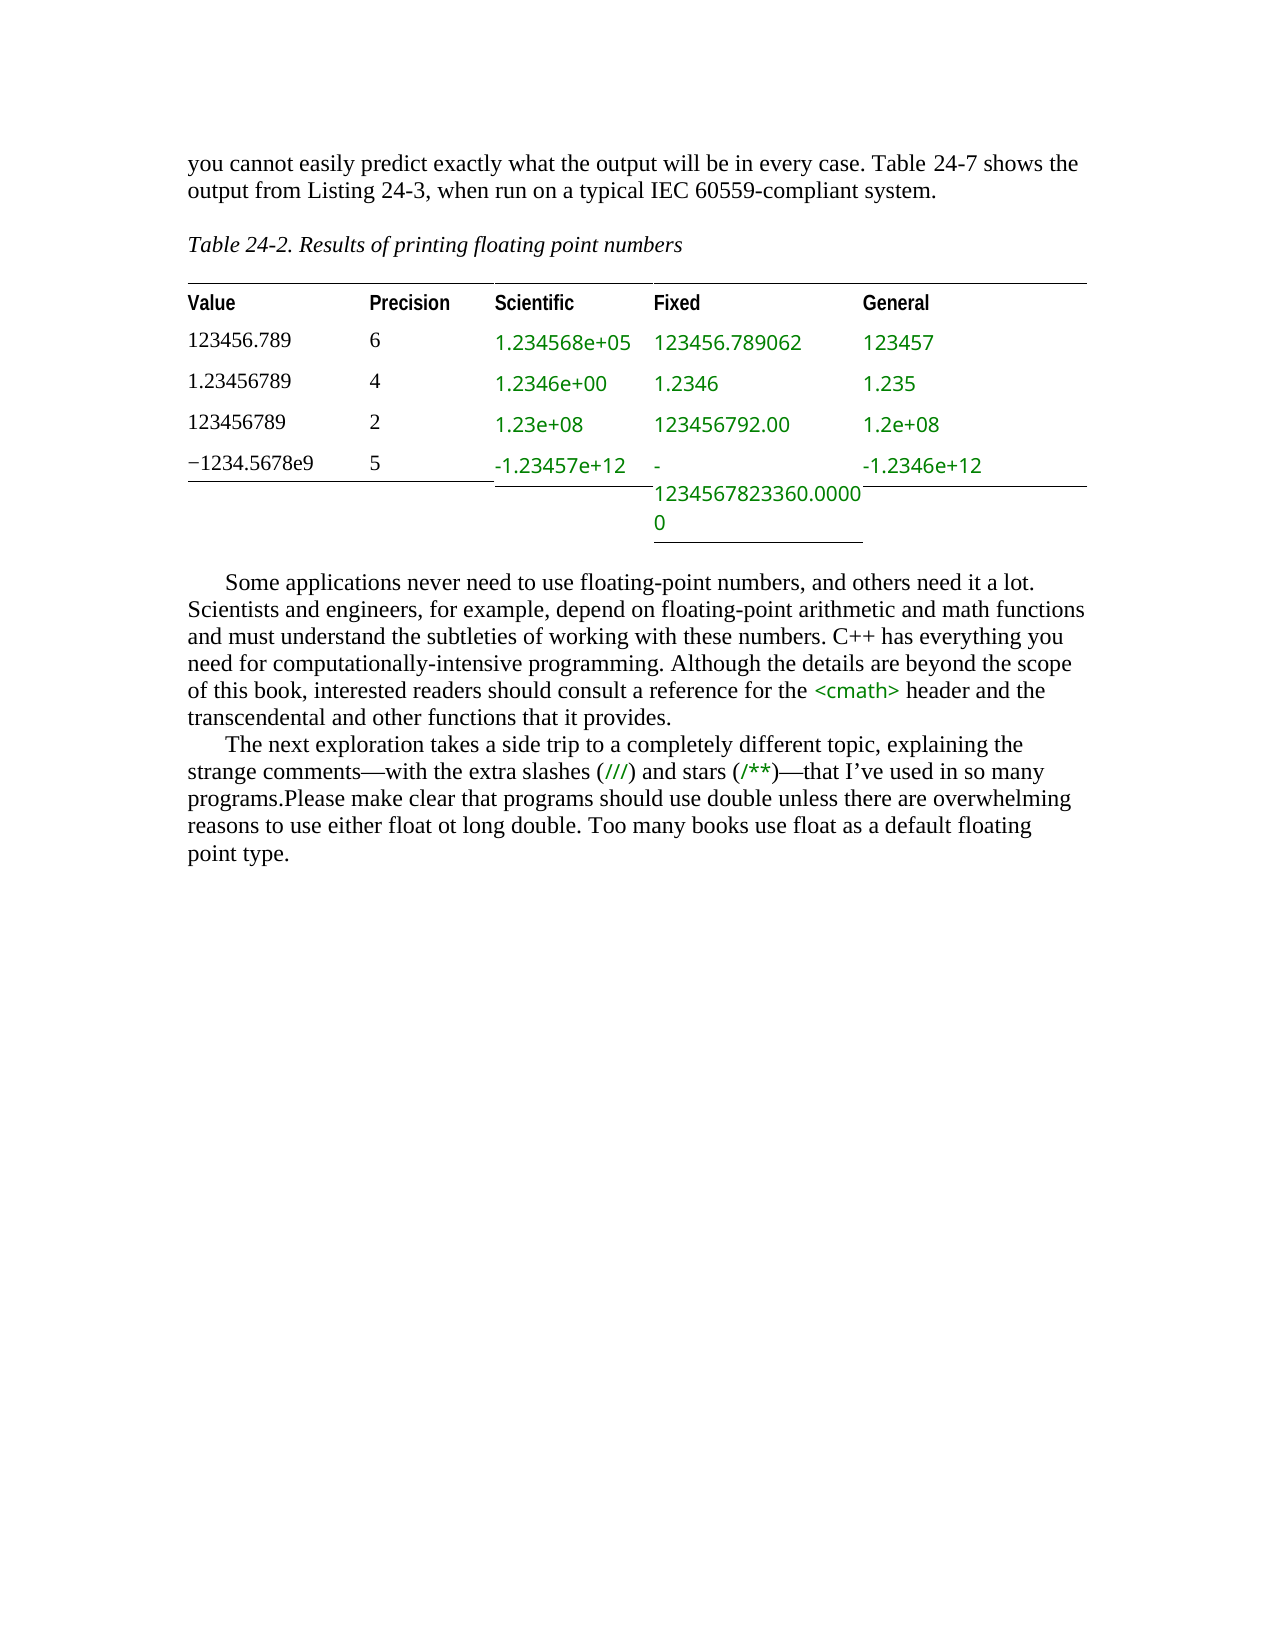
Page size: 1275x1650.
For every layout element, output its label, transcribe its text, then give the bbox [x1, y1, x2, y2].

text Some applications never need to use floating-point numbers, and others need it a lot. Scientists and engineers, for example, depend on floating-point arithmetic and math functions and must understand the subtleties of working with these numbers. C++ has everything you need for computationally-intensive programming. Although the details are beyond the scope of this book, interested readers should consult a reference for the <cmath> header and the transcendental and other functions that it provides. [187, 568, 1087, 731]
text you cannot easily predict exactly what the output will be in every case. Table 24-7 shows the output from Listing 24-3, when run on a typical IEC 60559-compliant system. [187, 150, 1087, 204]
table_cell [188, 482, 369, 568]
table_cell -1234567823360.00000 [654, 451, 863, 542]
table_cell −1234.5678e9 [188, 451, 369, 481]
table_header Precision [369, 284, 494, 328]
table_cell 1.2346e+00 [495, 369, 653, 410]
text The next exploration takes a side trip to a completely different topic, explaining the strange comments—with the extra slashes (///) and stars (/**)—that I’ve used in so many programs.Please make clear that programs should use double unless there are overwhelming reasons to use either float ot long double. Too many books use float as a default floating point type. [187, 731, 1087, 866]
table_cell 2 [369, 410, 494, 451]
table_cell [863, 487, 1087, 568]
text Table 24-2. Results of printing floating point numbers [187, 229, 1087, 258]
table_header Scientific [495, 284, 653, 328]
table_cell 1.23456789 [188, 369, 369, 410]
table_cell 1.234568e+05 [495, 328, 653, 369]
table_header [369, 271, 494, 283]
table_cell [654, 543, 863, 568]
table_cell 4 [369, 369, 494, 410]
table_header Fixed [654, 284, 863, 328]
table_cell -1.2346e+12 [863, 451, 1087, 486]
table_header [863, 271, 1087, 283]
table_cell 6 [369, 328, 494, 369]
table_cell 1.2346 [654, 369, 863, 410]
table_header General [863, 284, 1087, 328]
table_cell 123456792.00 [654, 410, 863, 451]
table_header [654, 271, 863, 283]
table_cell 1.235 [863, 369, 1087, 410]
table_cell 1.2e+08 [863, 410, 1087, 451]
table_cell 5 [369, 451, 494, 481]
table_cell -1.23457e+12 [495, 451, 653, 486]
table_cell [369, 482, 494, 568]
table_cell [495, 487, 653, 568]
table_header [495, 271, 653, 283]
table_cell 1.23e+08 [495, 410, 653, 451]
table_cell 123456.789 [188, 328, 369, 369]
table_header [188, 271, 369, 283]
table_cell 123456789 [188, 410, 369, 451]
table_cell 123457 [863, 328, 1087, 369]
table_cell 123456.789062 [654, 328, 863, 369]
table_header Value [188, 284, 369, 328]
